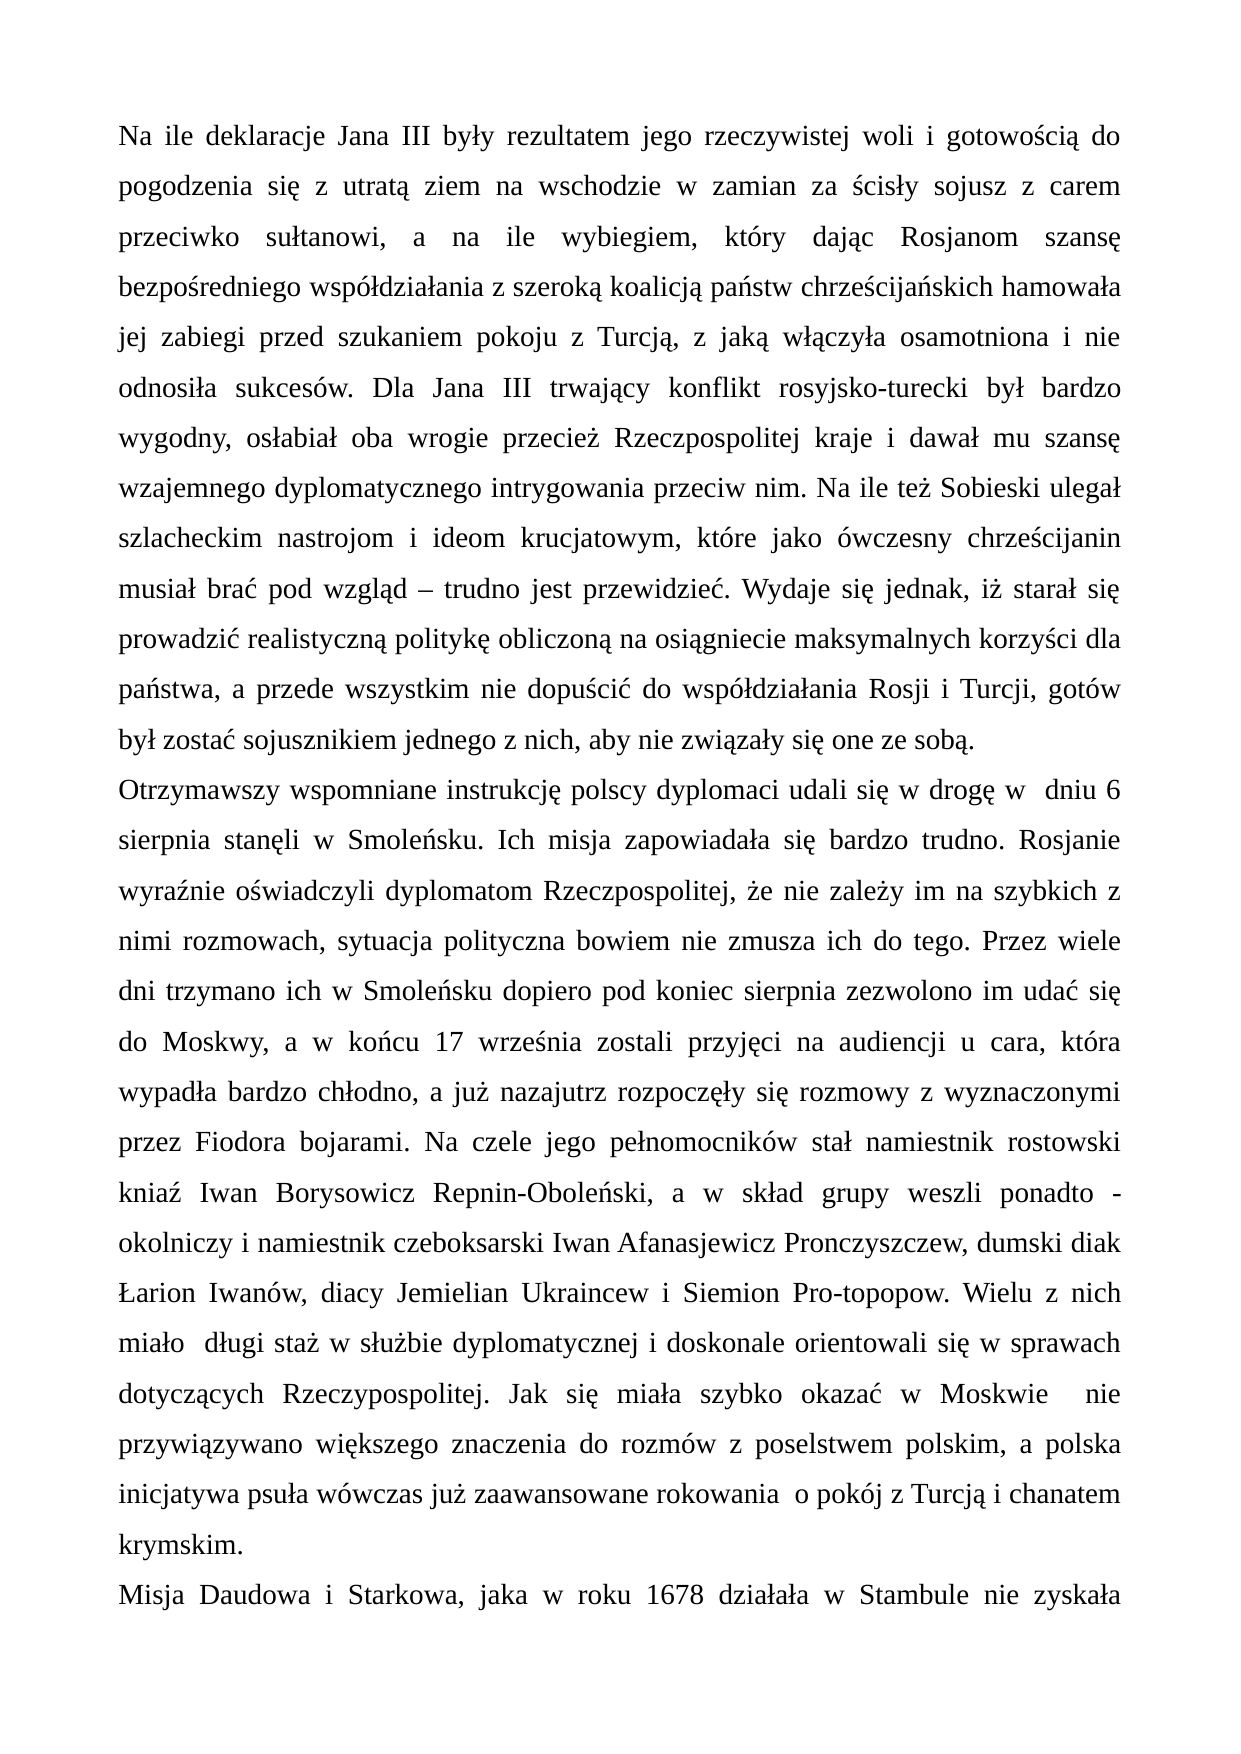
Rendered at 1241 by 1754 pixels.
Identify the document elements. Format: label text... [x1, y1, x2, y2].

text Na ile deklaracje Jana III były rezultatem jego rzeczywistej woli i gotowością do pogodzenia się z utratą ziem na wschodzie w zamian za ścisły sojusz z carem przeciwko sułtanowi, a na ile wybiegiem, który dając Rosjanom szansę bezpośredniego współdziałania z szeroką koalicją państw chrześcijańskich hamowała jej zabiegi przed szukaniem pokoju z Turcją, z jaką włączyła osamotniona i nie odnosiła sukcesów. Dla Jana III trwający konflikt rosyjsko-turecki był bardzo wygodny, osłabiał oba wrogie przecież Rzeczpospolitej kraje i dawał mu szansę wzajemnego dyplomatycznego intrygowania przeciw nim. Na ile też Sobieski ulegał szlacheckim nastrojom i ideom krucjatowym, które jako ówczesny chrześcijanin musiał brać pod wzgląd – trudno jest przewidzieć. Wydaje się jednak, iż starał się prowadzić realistyczną politykę obliczoną na osiągniecie maksymalnych korzyści dla państwa, a przede wszystkim nie dopuścić do współdziałania Rosji i Turcji, gotów był zostać sojusznikiem jednego z nich, aby nie związały się one ze sobą. [118, 118, 1122, 755]
text Misja Daudowa i Starkowa, jaka w roku 1678 działała w Stambule nie zyskała [118, 1577, 1122, 1611]
text Otrzymawszy wspomniane instrukcję polscy dyplomaci udali się w drogę w dniu 6 sierpnia stanęli w Smoleńsku. Ich misja zapowiadała się bardzo trudno. Rosjanie wyraźnie oświadczyli dyplomatom Rzeczpospolitej, że nie zależy im na szybkich z nimi rozmowach, sytuacja polityczna bowiem nie zmusza ich do tego. Przez wiele dni trzymano ich w Smoleńsku dopiero pod koniec sierpnia zezwolono im udać się do Moskwy, a w końcu 17 września zostali przyjęci na audiencji u cara, która wypadła bardzo chłodno, a już nazajutrz rozpoczęły się rozmowy z wyznaczonymi przez Fiodora bojarami. Na czele jego pełnomocników stał namiestnik rostowski kniaź Iwan Borysowicz Repnin-Oboleński, a w skład grupy weszli ponadto - okolniczy i namiestnik czeboksarski Iwan Afanasjewicz Pronczyszczew, dumski diak Łarion Iwanów, diacy Jemielian Ukraincew i Siemion Pro-topopow. Wielu z nich miało długi staż w służbie dyplomatycznej i doskonale orientowali się w sprawach dotyczących Rzeczypospolitej. Jak się miała szybko okazać w Moskwie nie przywiązywano większego znaczenia do rozmów z poselstwem polskim, a polska inicjatywa psuła wówczas już zaawansowane rokowania o pokój z Turcją i chanatem krymskim. [118, 772, 1122, 1560]
